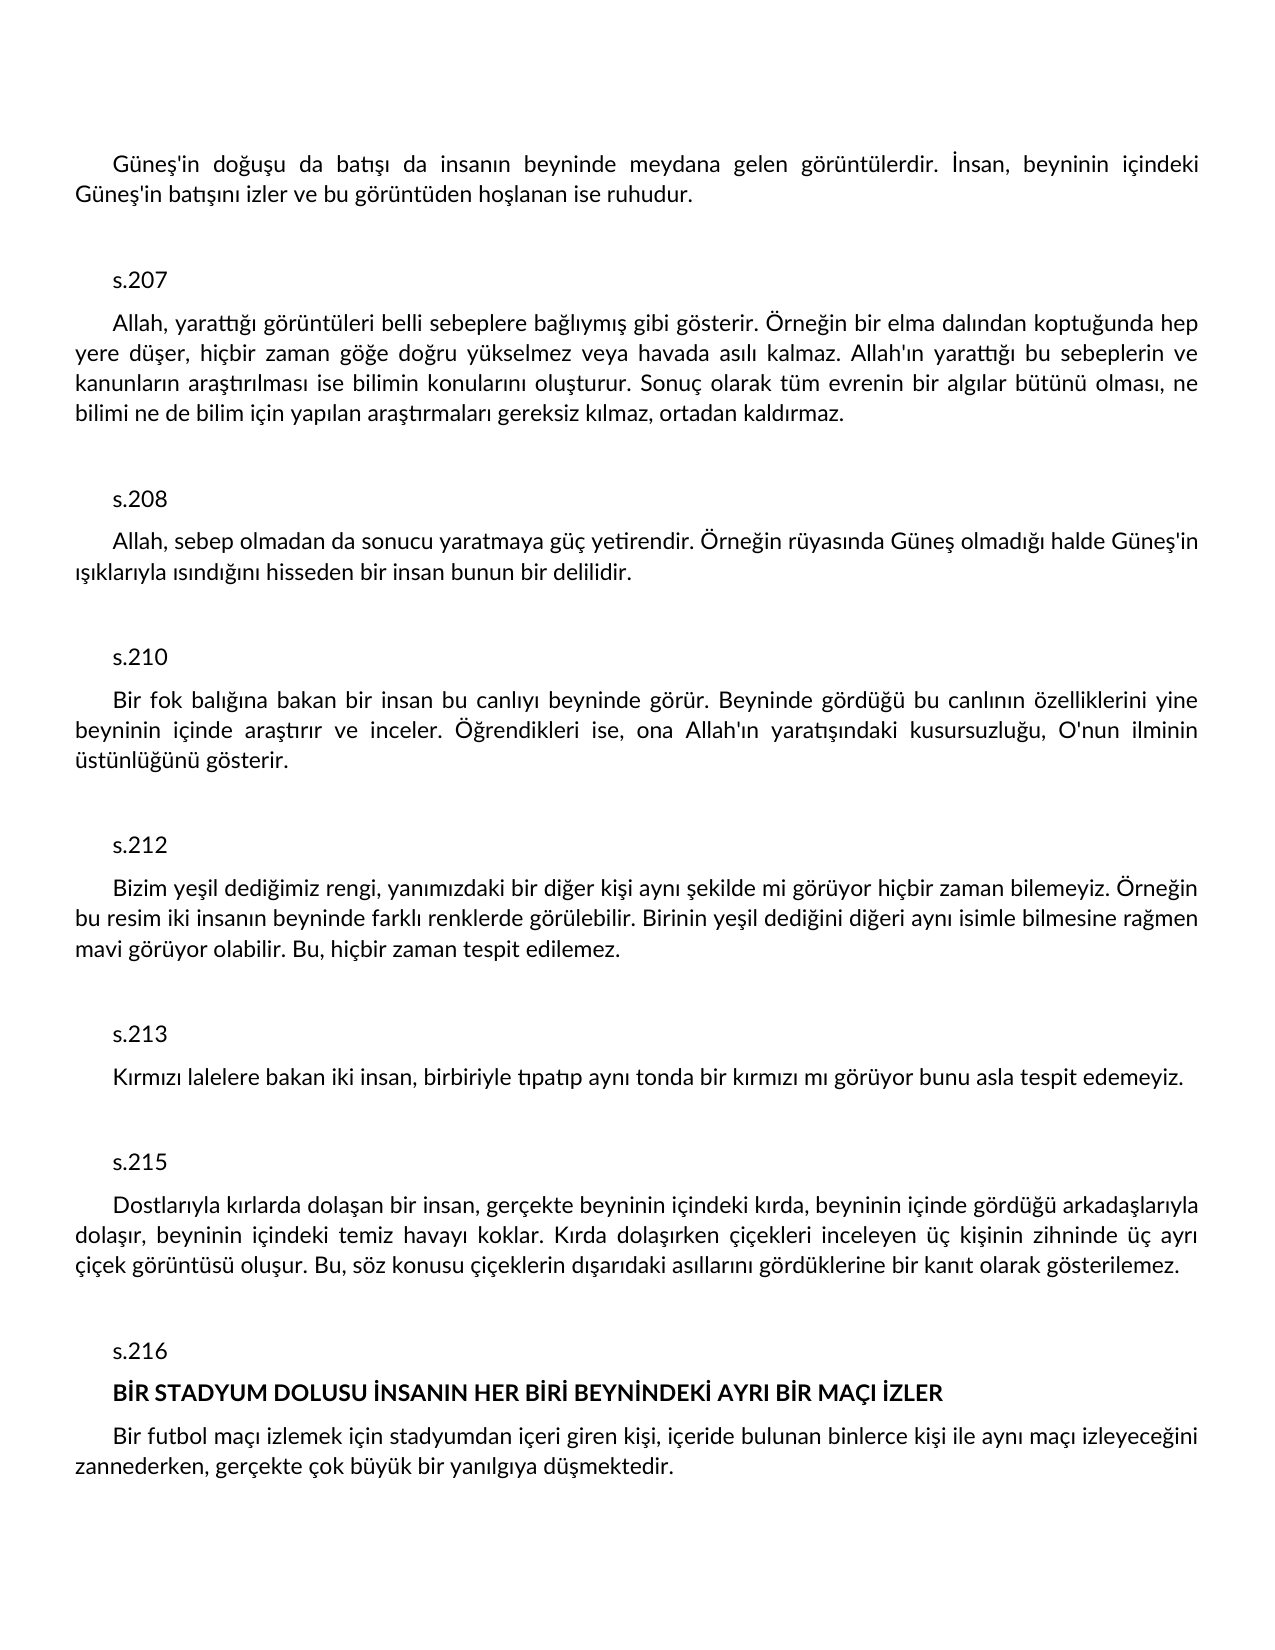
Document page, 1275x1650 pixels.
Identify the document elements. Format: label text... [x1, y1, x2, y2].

text Dostlarıyla kırlarda dolaşan bir insan, gerçekte beyninin içindeki kırda, beyninin içinde gördüğü arkadaşlarıyla dolaşır, beyninin içindeki temiz havayı koklar. Kırda dolaşırken çiçekleri inceleyen üç kişinin zihninde üç ayrı çiçek görüntüsü oluşur. Bu, söz konusu çiçeklerin dışarıdaki asıllarını gördüklerine bir kanıt olarak gösterilemez. [75, 1191, 1200, 1278]
text Bir fok balığına bakan bir insan bu canlıyı beyninde görür. Beyninde gördüğü bu canlının özelliklerini yine beyninin içinde araştırır ve inceler. Öğrendikleri ise, ona Allah'ın yaratışındaki kusursuzluğu, O'nun ilminin üstünlüğünü gösterir. [75, 685, 1200, 773]
text s.215 [75, 1148, 1200, 1175]
text s.210 [75, 643, 1200, 670]
text s.207 [75, 266, 1200, 293]
text s.216 [75, 1336, 1200, 1364]
text s.212 [75, 831, 1200, 859]
text BİR STADYUM DOLUSU İNSANIN HER BİRİ BEYNİNDEKİ AYRI BİR MAÇI İZLER [75, 1379, 1200, 1407]
text Allah, sebep olmadan da sonucu yaratmaya güç yetirendir. Örneğin rüyasında Güneş olmadığı halde Güneş'in ışıklarıyla ısındığını hisseden bir insan bunun bir delilidir. [75, 527, 1200, 585]
text s.208 [75, 484, 1200, 512]
text s.213 [75, 1020, 1200, 1047]
text Güneş'in doğuşu da batışı da insanın beyninde meydana gelen görüntülerdir. İnsan, beyninin içindeki Güneş'in batışını izler ve bu görüntüden hoşlanan ise ruhudur. [75, 150, 1200, 208]
text Kırmızı lalelere bakan iki insan, birbiriyle tıpatıp aynı tonda bir kırmızı mı görüyor bunu asla tespit edemeyiz. [75, 1062, 1200, 1090]
text Allah, yarattığı görüntüleri belli sebeplere bağlıymış gibi gösterir. Örneğin bir elma dalından koptuğunda hep yere düşer, hiçbir zaman göğe doğru yükselmez veya havada asılı kalmaz. Allah'ın yarattığı bu sebeplerin ve kanunların araştırılması ise bilimin konularını oluşturur. Sonuç olarak tüm evrenin bir algılar bütünü olması, ne bilimi ne de bilim için yapılan araştırmaları gereksiz kılmaz, ortadan kaldırmaz. [75, 308, 1200, 426]
text Bizim yeşil dediğimiz rengi, yanımızdaki bir diğer kişi aynı şekilde mi görüyor hiçbir zaman bilemeyiz. Örneğin bu resim iki insanın beyninde farklı renklerde görülebilir. Birinin yeşil dediğini diğeri aynı isimle bilmesine rağmen mavi görüyor olabilir. Bu, hiçbir zaman tespit edilemez. [75, 874, 1200, 962]
text Bir futbol maçı izlemek için stadyumdan içeri giren kişi, içeride bulunan binlerce kişi ile aynı maçı izleyeceğini zannederken, gerçekte çok büyük bir yanılgıya düşmektedir. [75, 1422, 1200, 1479]
